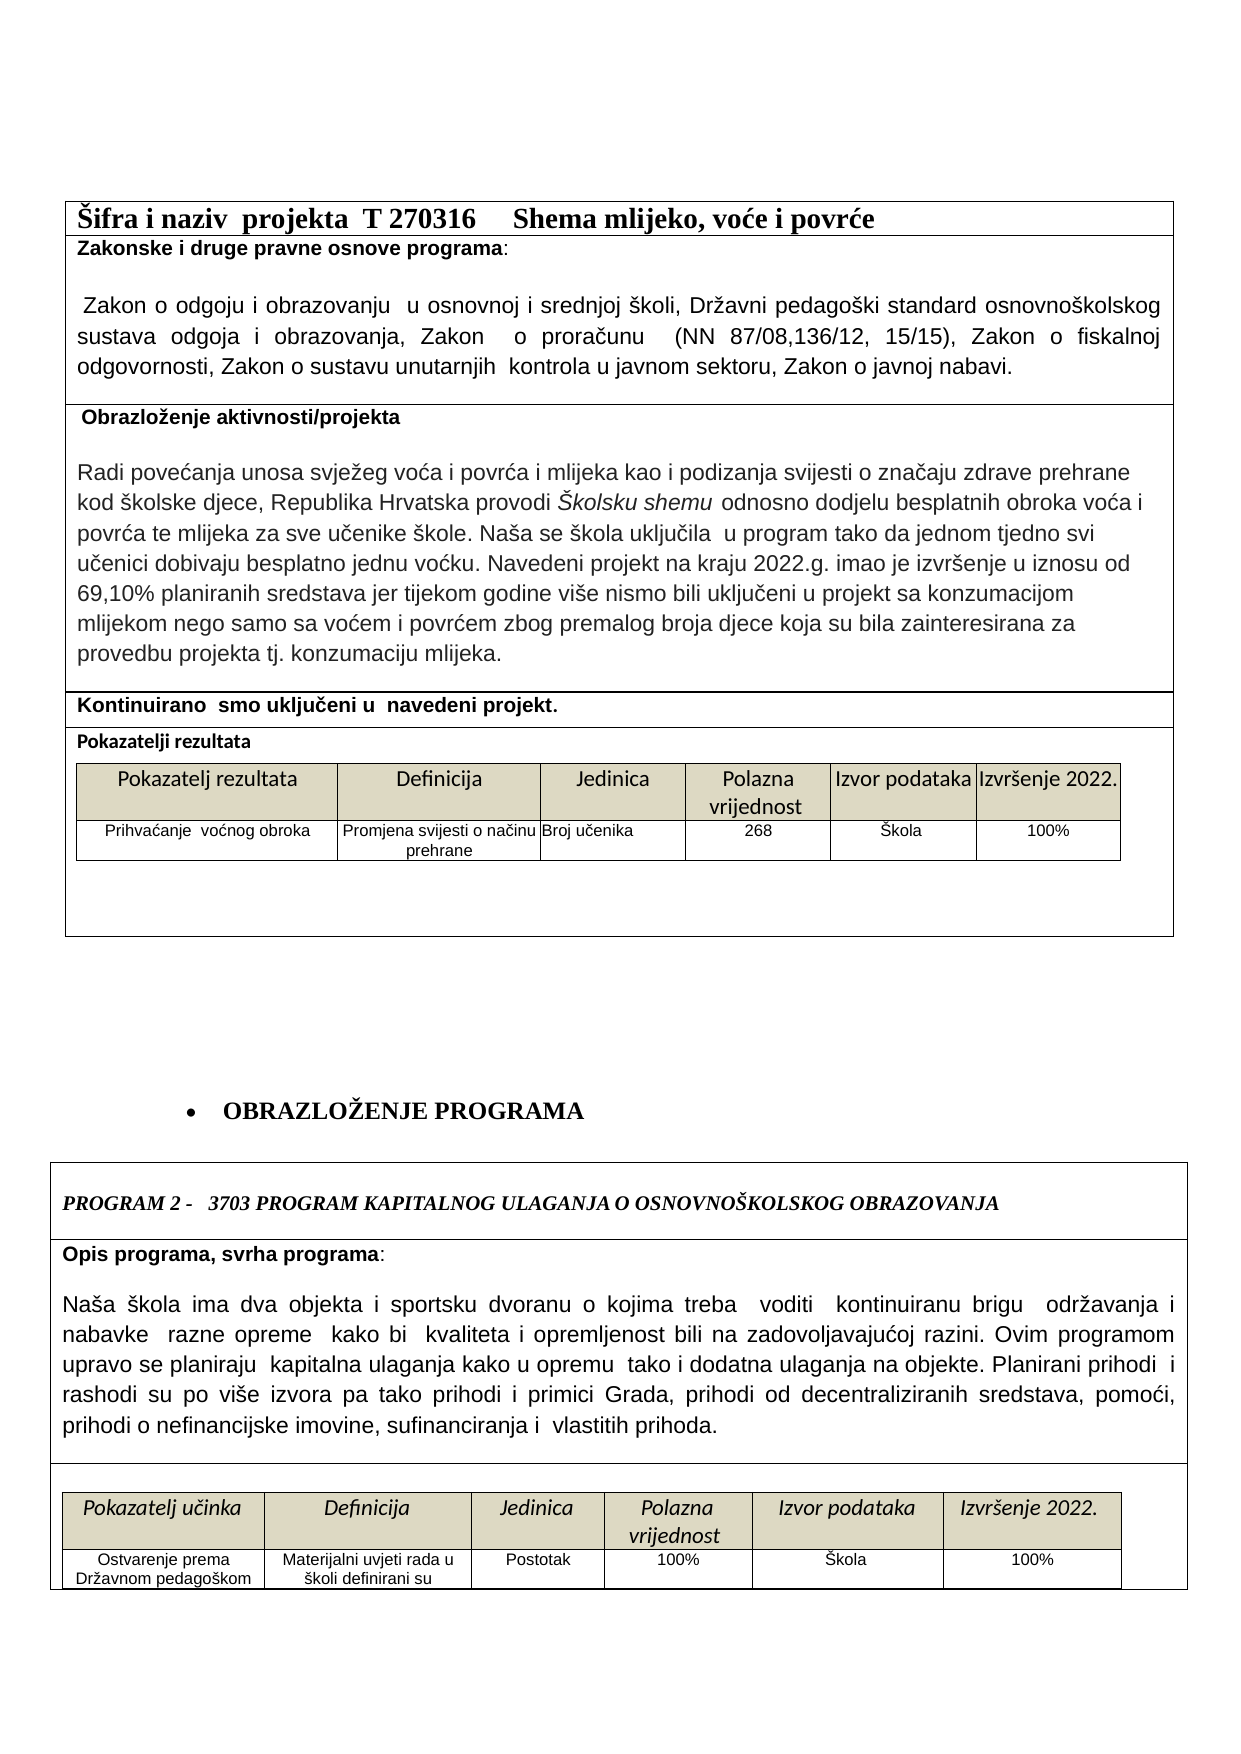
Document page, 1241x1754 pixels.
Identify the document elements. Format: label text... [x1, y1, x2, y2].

table_header Pokazatelj učinka [63, 1493, 264, 1549]
table_header Izvršenje 2022. [977, 764, 1120, 820]
table_cell Kontinuirano smo uključeni u navedeni projekt. [66, 693, 1173, 727]
table_cell Materijalni uvjeti rada u školi definirani su [265, 1550, 471, 1588]
table_cell 100% [605, 1550, 752, 1588]
table_cell Ostvarenje prema Državnom pedagoškom [63, 1550, 264, 1588]
table_header Izvršenje 2022. [944, 1493, 1121, 1549]
table_cell 100% [977, 821, 1120, 859]
table_cell Škola [831, 821, 976, 859]
table_cell Zakonske i druge pravne osnove programa: Zakon o odgoju i obrazovanju u osnovnoj i srednjoj školi, Državni pedagoški standard osnovnoškolskog sustava odgoja i obrazovanja, Zakon o proračunu (NN 87/08,136/12, 15/15), Zakon o fiskalnoj odgovornosti, Zakon o sustavu unutarnjih kontrola u javnom sektoru, Zakon o javnoj nabavi. [66, 236, 1173, 404]
table_cell Pokazatelji rezultata [66, 728, 1173, 936]
table_header Izvor podataka [753, 1493, 943, 1549]
table_header Pokazatelj rezultata [77, 764, 337, 820]
table_cell [51, 1464, 1187, 1589]
table_header Jedinica [541, 764, 685, 820]
table_header PROGRAM 2 - 3703 PROGRAM KAPITALNOG ULAGANJA O OSNOVNOŠKOLSKOG OBRAZOVANJA [51, 1163, 1187, 1239]
list OBRAZLOŽENJE PROGRAMA [185, 1096, 1093, 1125]
table_header Jedinica [472, 1493, 604, 1549]
table_header Izvor podataka [831, 764, 976, 820]
table_cell Promjena svijesti o načinu prehrane [338, 821, 540, 859]
table_cell Broj učenika [541, 821, 685, 859]
table_cell Opis programa, svrha programa: Naša škola ima dva objekta i sportsku dvoranu o kojima treba voditi kontinuiranu brigu održavanja i nabavke razne opreme kako bi kvaliteta i opremljenost bili na zadovoljavajućoj razini. Ovim programom upravo se planiraju kapitalna ulaganja kako u opremu tako i dodatna ulaganja na objekte. Planirani prihodi i rashodi su po više izvora pa tako prihodi i primici Grada, prihodi od decentraliziranih sredstava, pomoći, prihodi o nefinancijske imovine, sufinanciranja i vlastitih prihoda. [51, 1240, 1187, 1463]
table_cell 100% [944, 1550, 1121, 1588]
table_cell Škola [753, 1550, 943, 1588]
table_cell Prihvaćanje voćnog obroka [77, 821, 337, 859]
table_cell Postotak [472, 1550, 604, 1588]
table_cell Obrazloženje aktivnosti/projekta Radi povećanja unosa svježeg voća i povrća i mlijeka kao i podizanja svijesti o značaju zdrave prehrane kod školske djece, Republika Hrvatska provodi Školsku shemu odnosno dodjelu besplatnih obroka voća i povrća te mlijeka za sve učenike škole. Naša se škola uključila u program tako da jednom tjedno svi učenici dobivaju besplatno jednu voćku. Navedeni projekt na kraju 2022.g. imao je izvršenje u iznosu od 69,10% planiranih sredstava jer tijekom godine više nismo bili uključeni u projekt sa konzumacijom mlijekom nego samo sa voćem i povrćem zbog premalog broja djece koja su bila zainteresirana za provedbu projekta tj. konzumaciju mlijeka. [66, 405, 1173, 691]
table_header Polazna vrijednost [605, 1493, 752, 1549]
table_header Polazna vrijednost [686, 764, 830, 820]
table_header Šifra i naziv projekta T 270316 Shema mlijeko, voće i povrće [66, 202, 1173, 235]
table_header Definicija [265, 1493, 471, 1549]
table_cell 268 [686, 821, 830, 859]
table_header Definicija [338, 764, 540, 820]
